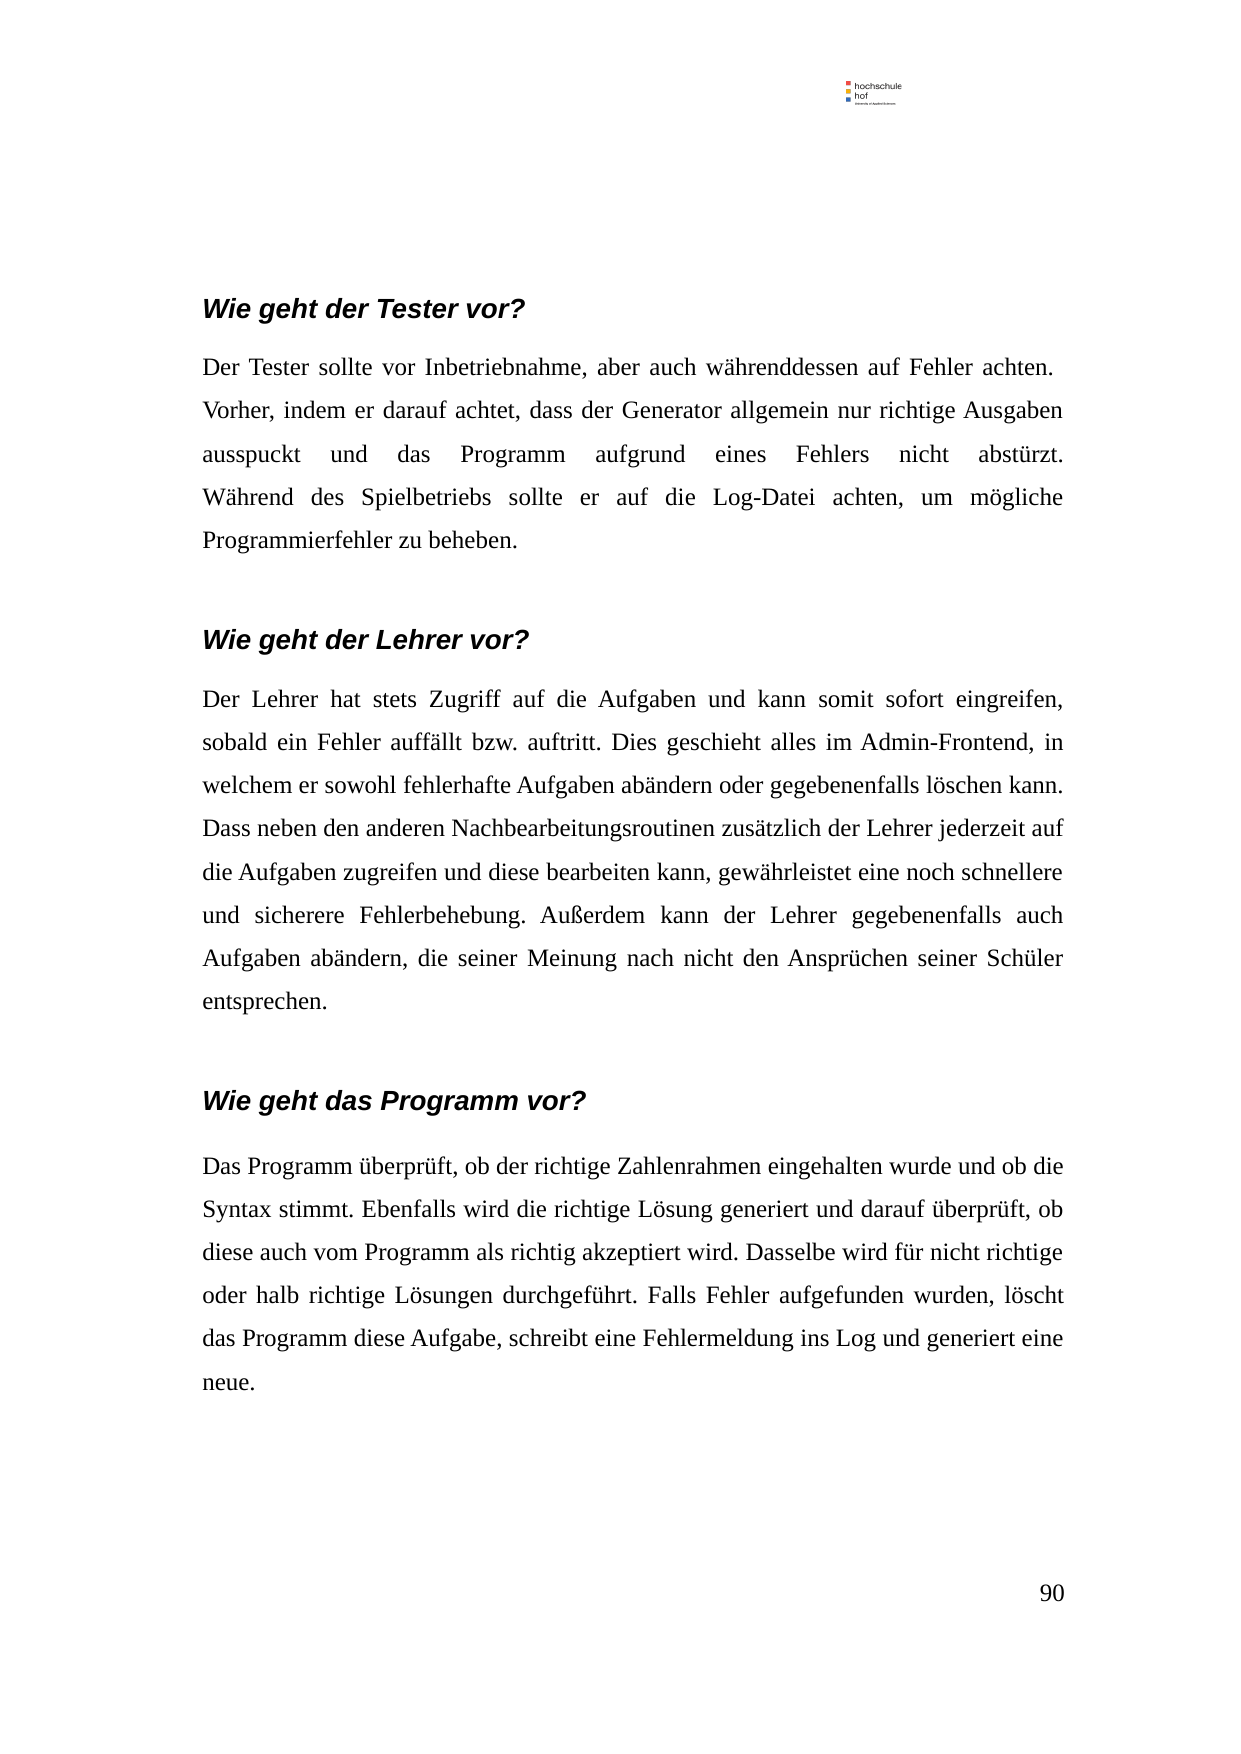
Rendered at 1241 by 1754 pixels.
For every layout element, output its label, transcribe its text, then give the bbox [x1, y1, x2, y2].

picture [846, 81, 902, 105]
text Der Lehrer hat stets Zugriff auf die Aufgaben und kann somit sofort eingreifen, sobald ein Fehler auffällt bzw. auftritt. Dies geschieht alles im Admin-Frontend, in welchem er sowohl fehlerhafte Aufgaben abändern oder gegebenenfalls löschen kann. Dass neben den anderen Nachbearbeitungsroutinen zusätzlich der Lehrer jederzeit auf die Aufgaben zugreifen und diese bearbeiten kann, gewährleistet eine noch schnellere und sicherere Fehlerbehebung. Außerdem kann der Lehrer gegebenenfalls auch Aufgaben abändern, die seiner Meinung nach nicht den Ansprüchen seiner Schüler entsprechen. [202, 684, 1064, 1015]
text Der Tester sollte vor Inbetriebnahme, aber auch währenddessen auf Fehler achten. Vorher, indem er darauf achtet, dass der Generator allgemein nur richtige Ausgaben ausspuckt und das Programm aufgrund eines Fehlers nicht abstürzt. Während des Spielbetriebs sollte er auf die Log-Datei achten, um mögliche Programmierfehler zu beheben. [202, 352, 1064, 554]
subtitle Wie geht der Tester vor? [202, 292, 1064, 324]
subtitle Wie geht der Lehrer vor? [202, 624, 1064, 656]
subtitle Wie geht das Programm vor? [202, 1085, 1064, 1117]
text Das Programm überprüft, ob der richtige Zahlenrahmen eingehalten wurde und ob die Syntax stimmt. Ebenfalls wird die richtige Lösung generiert und darauf überprüft, ob diese auch vom Programm als richtig akzeptiert wird. Dasselbe wird für nicht richtige oder halb richtige Lösungen durchgeführt. Falls Fehler aufgefunden wurden, löscht das Programm diese Aufgabe, schreibt eine Fehlermeldung ins Log und generiert eine neue. [202, 1151, 1064, 1395]
